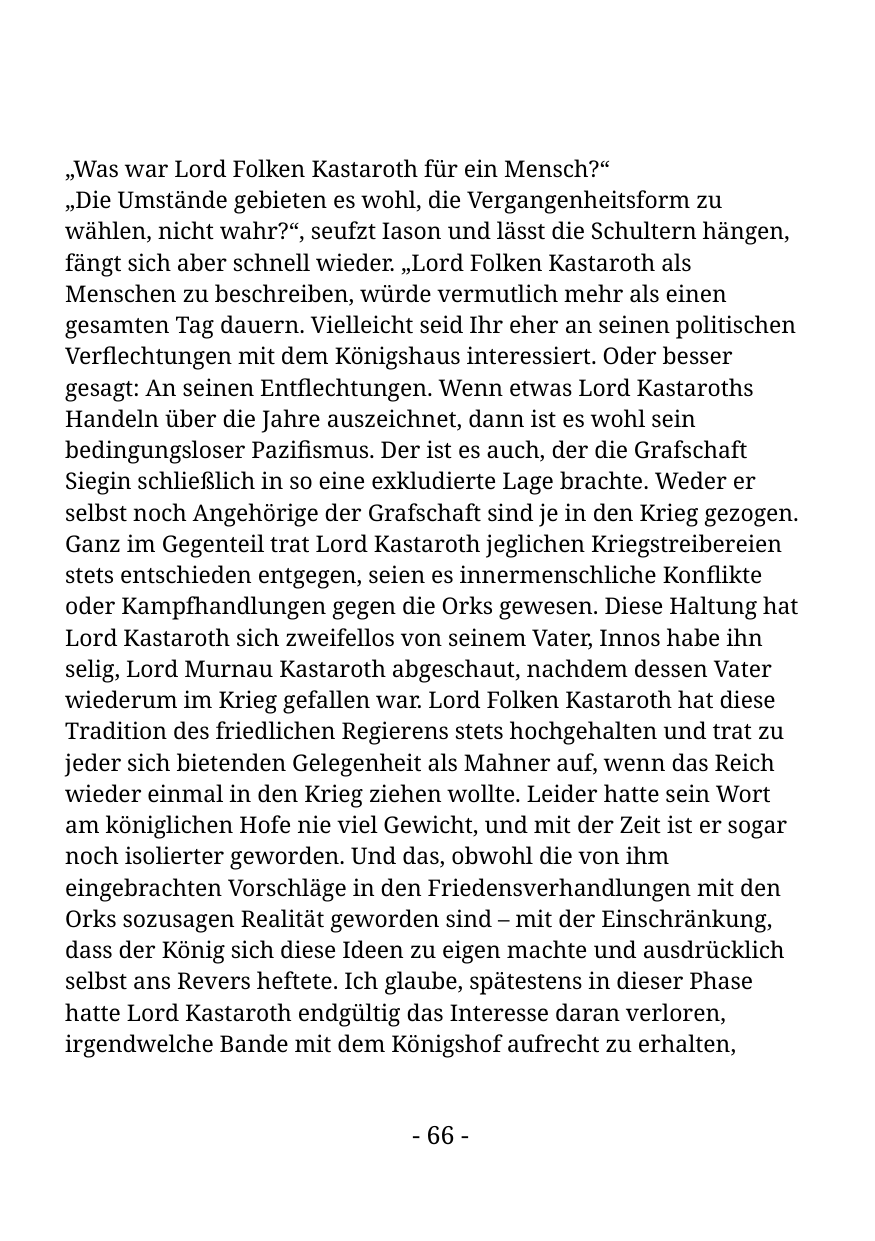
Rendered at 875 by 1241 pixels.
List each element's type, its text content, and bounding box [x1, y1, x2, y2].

text „Die Umstände gebieten es wohl, die Vergangenheitsform zu wählen, nicht wahr?“, seufzt Iason und lässt die Schultern hängen, fängt sich aber schnell wieder. „Lord Folken Kastaroth als Menschen zu beschreiben, würde vermutlich mehr als einen gesamten Tag dauern. Vielleicht seid Ihr eher an seinen politischen Verflechtungen mit dem Königshaus interessiert. Oder besser gesagt: An seinen Entflechtungen. Wenn etwas Lord Kastaroths Handeln über die Jahre auszeichnet, dann ist es wohl sein bedingungsloser Pazifismus. Der ist es auch, der die Grafschaft Siegin schließlich in so eine exkludierte Lage brachte. Weder er selbst noch Angehörige der Grafschaft sind je in den Krieg gezogen. Ganz im Gegenteil trat Lord Kastaroth jeglichen Kriegstreibereien stets entschieden entgegen, seien es innermenschliche Konflikte oder Kampfhandlungen gegen die Orks gewesen. Diese Haltung hat Lord Kastaroth sich zweifellos von seinem Vater, Innos habe ihn selig, Lord Murnau Kastaroth abgeschaut, nachdem dessen Vater wiederum im Krieg gefallen war. Lord Folken Kastaroth hat diese Tradition des friedlichen Regierens stets hochgehalten und trat zu jeder sich bietenden Gelegenheit als Mahner auf, wenn das Reich wieder einmal in den Krieg ziehen wollte. Leider hatte sein Wort am königlichen Hofe nie viel Gewicht, und mit der Zeit ist er sogar noch isolierter geworden. Und das, obwohl die von ihm eingebrachten Vorschläge in den Friedensverhandlungen mit den Orks sozusagen Realität geworden sind – mit der Einschränkung, dass der König sich diese Ideen zu eigen machte und ausdrücklich selbst ans Revers heftete. Ich glaube, spätestens in dieser Phase hatte Lord Kastaroth endgültig das Interesse daran verloren, irgendwelche Bande mit dem Königshof aufrecht zu erhalten, [65, 184, 809, 1059]
text „Was war Lord Folken Kastaroth für ein Mensch?“ [65, 153, 809, 184]
